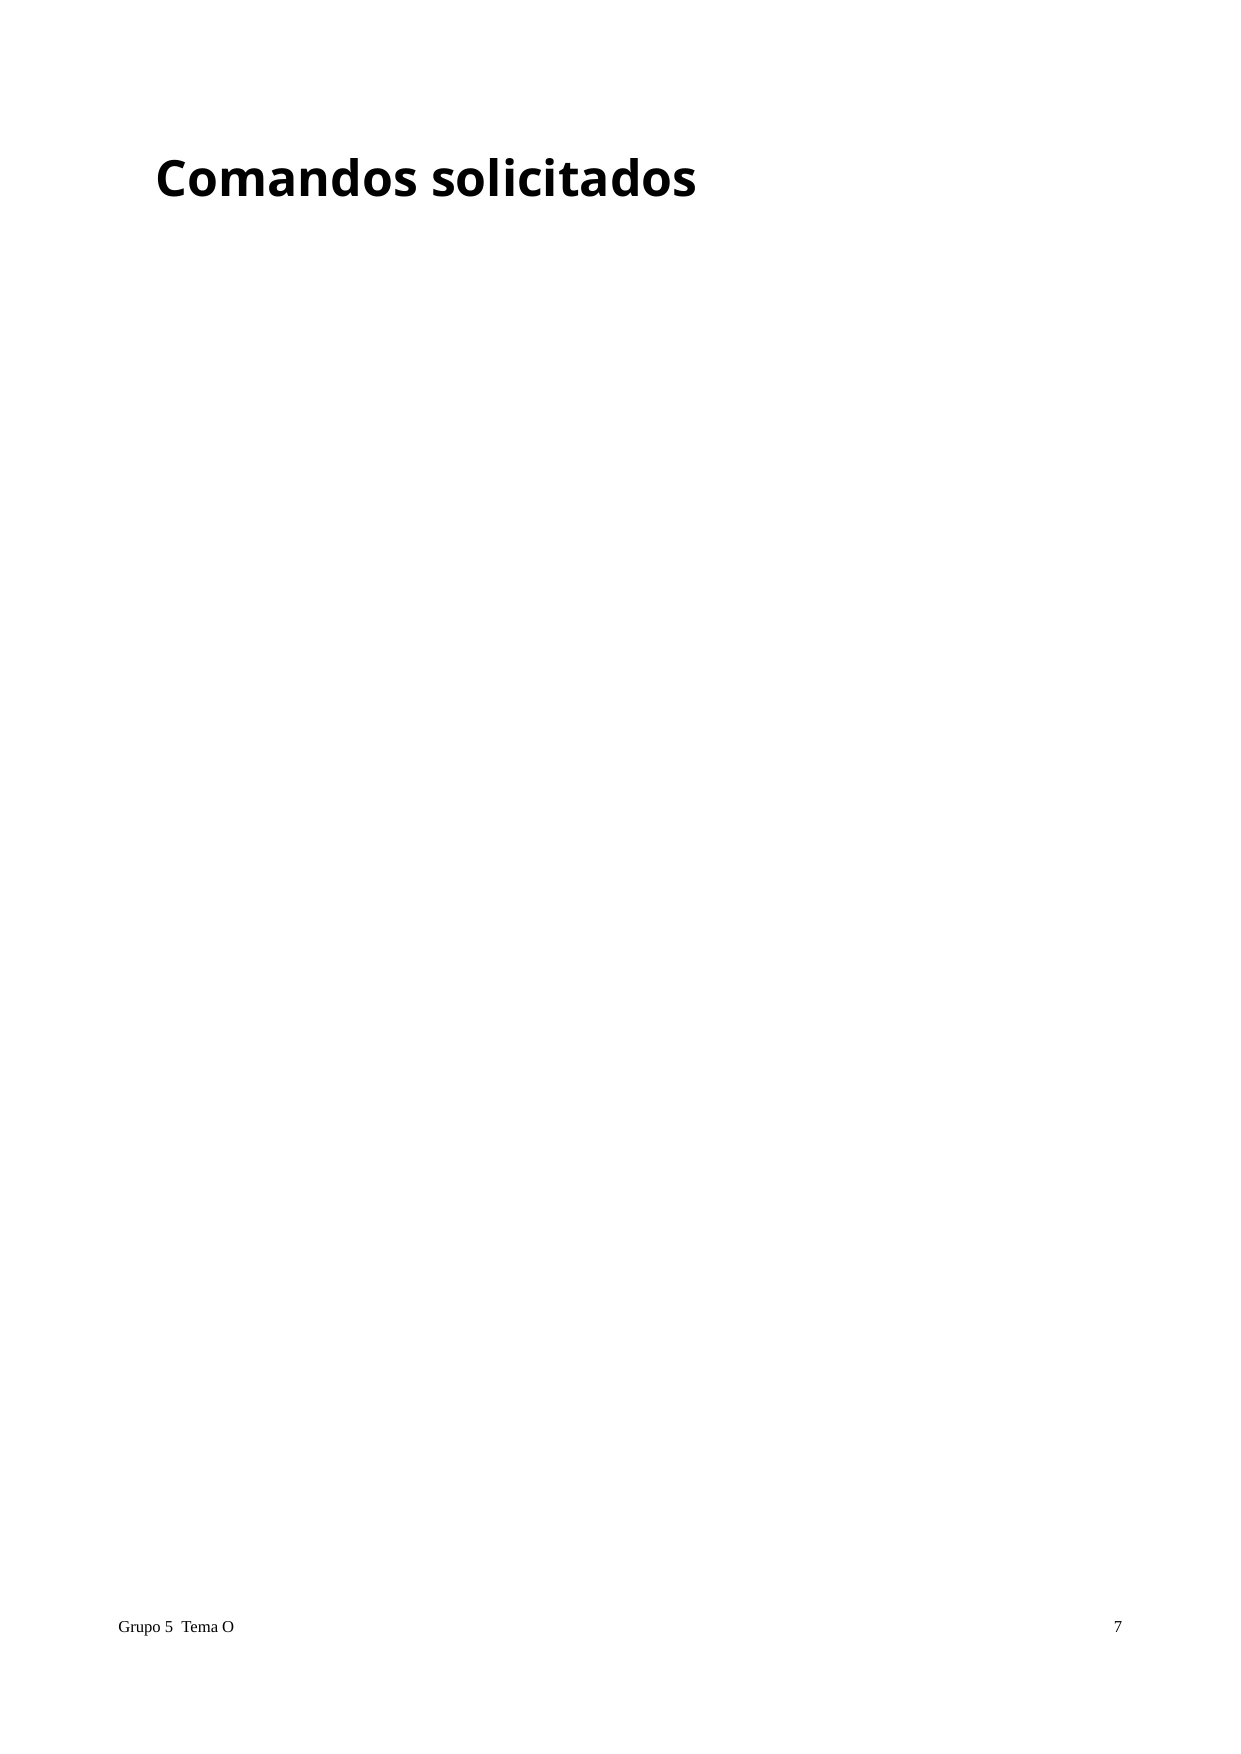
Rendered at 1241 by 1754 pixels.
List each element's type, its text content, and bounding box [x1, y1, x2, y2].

subtitle Comandos solicitados [156, 143, 1122, 211]
